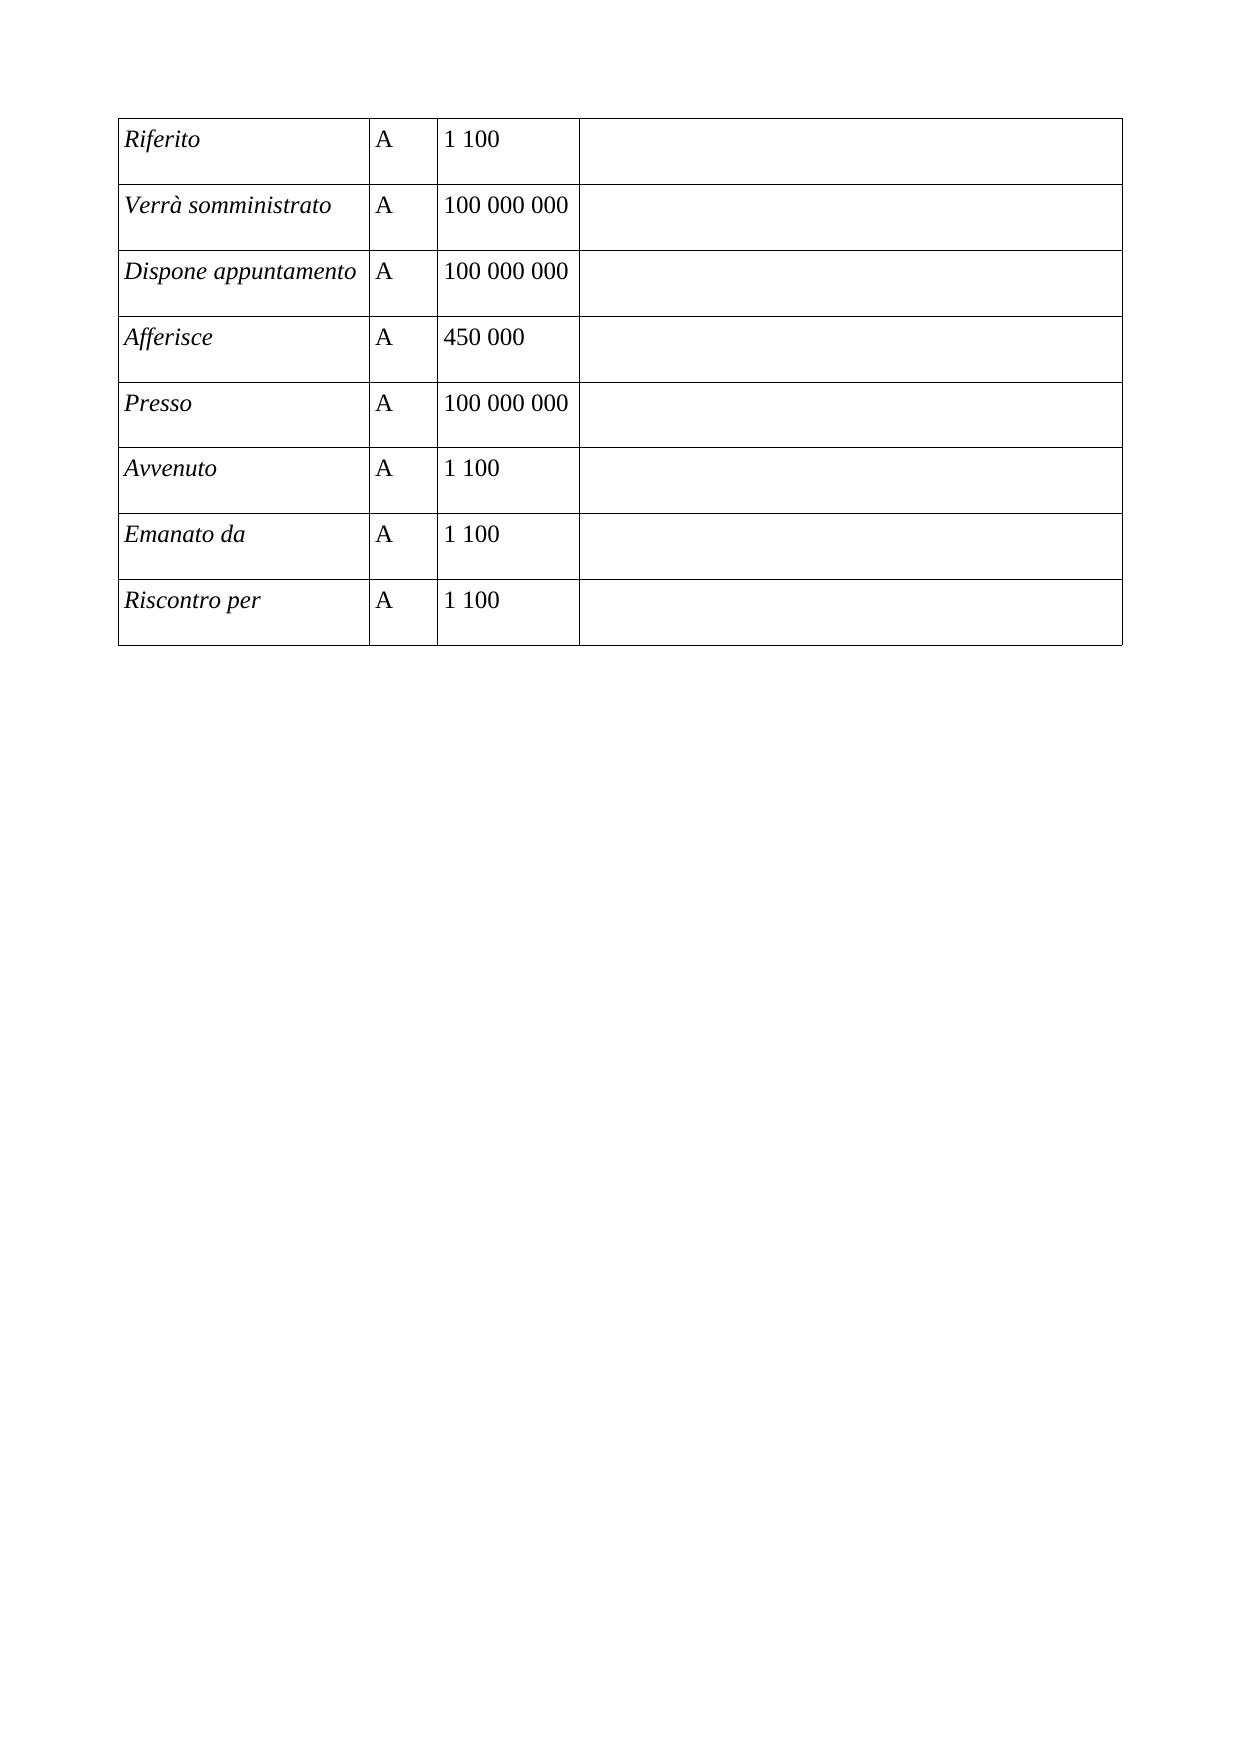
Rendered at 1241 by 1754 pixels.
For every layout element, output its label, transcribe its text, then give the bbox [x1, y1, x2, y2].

table_cell A [370, 119, 437, 184]
table_cell [580, 119, 1122, 184]
table_cell A [370, 580, 437, 645]
table_cell A [370, 317, 437, 381]
table_cell Riferito [119, 119, 369, 184]
table_cell [580, 317, 1122, 381]
table_cell [580, 251, 1122, 316]
table_cell Emanato da [119, 514, 369, 579]
table_cell [580, 185, 1122, 250]
table_cell Afferisce [119, 317, 369, 381]
table_cell 1 100 [438, 580, 579, 645]
table_cell 450 000 [438, 317, 579, 381]
table_cell Avvenuto [119, 448, 369, 513]
table_cell A [370, 514, 437, 579]
table_cell [580, 580, 1122, 645]
table_cell 100 000 000 [438, 185, 579, 250]
table_cell 1 100 [438, 514, 579, 579]
table_cell [580, 514, 1122, 579]
table_cell A [370, 185, 437, 250]
table_cell 1 100 [438, 448, 579, 513]
table_cell [580, 448, 1122, 513]
table_cell Dispone appuntamento [119, 251, 369, 316]
table_cell 100 000 000 [438, 383, 579, 447]
table_cell 100 000 000 [438, 251, 579, 316]
table_cell 1 100 [438, 119, 579, 184]
table_cell A [370, 448, 437, 513]
table_cell [580, 383, 1122, 447]
table_cell A [370, 383, 437, 447]
table_cell Presso [119, 383, 369, 447]
table_cell Verrà somministrato [119, 185, 369, 250]
table_cell A [370, 251, 437, 316]
table_cell Riscontro per [119, 580, 369, 645]
